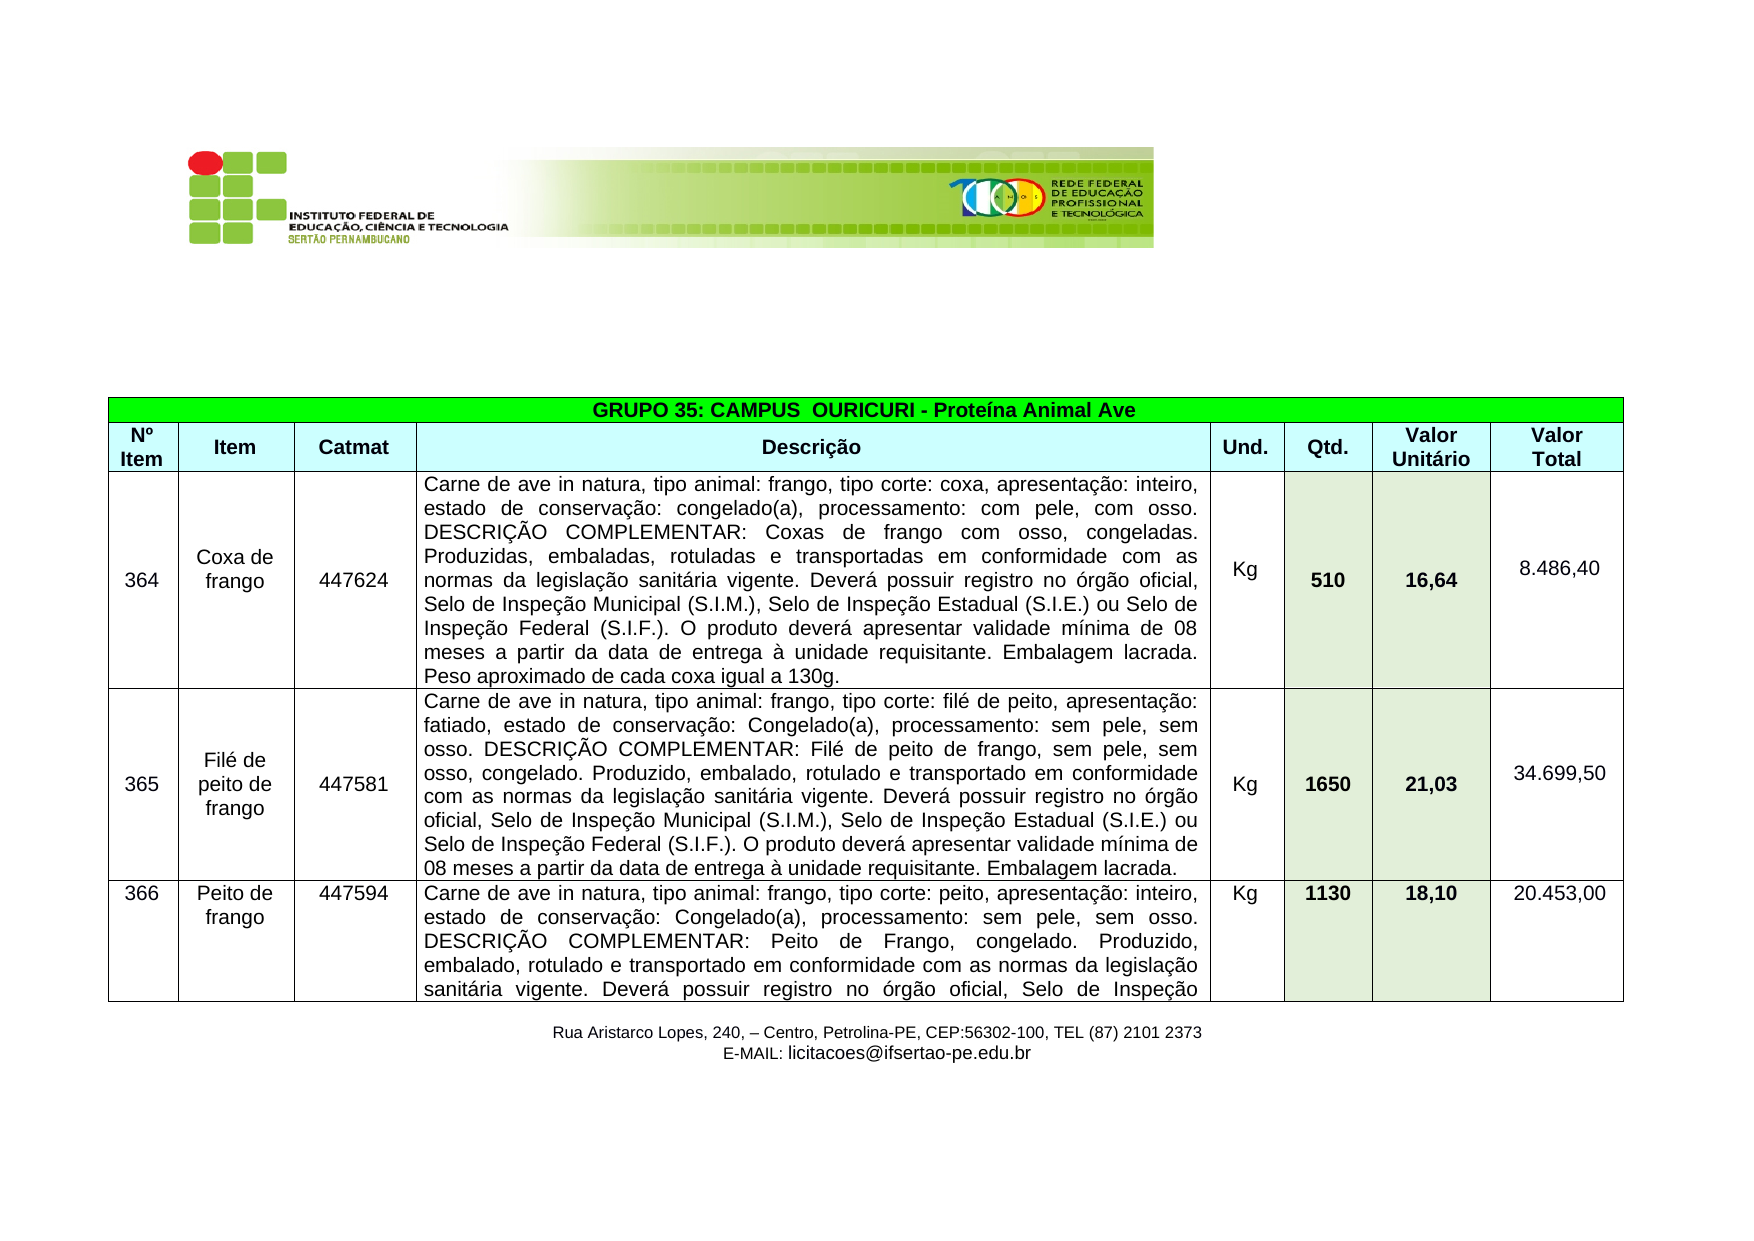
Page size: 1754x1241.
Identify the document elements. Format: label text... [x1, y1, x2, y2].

table_header GRUPO 35: CAMPUS OURICURI - Proteína Animal Ave [109, 398, 1623, 422]
table_cell Descrição [417, 423, 1210, 471]
table_cell 365 [109, 689, 178, 880]
table_cell Valor Unitário [1373, 423, 1490, 471]
table_cell Qtd. [1285, 423, 1372, 471]
table_cell Kg [1211, 881, 1284, 1001]
table_cell Peito de frango [179, 881, 294, 1001]
table_cell Item [179, 423, 294, 471]
table_cell Carne de ave in natura, tipo animal: frango, tipo corte: filé de peito, apresentação: fatiado, estado de conservação: Congelado(a), processamento: sem pele, sem osso. DESCRIÇÃO COMPLEMENTAR: Filé de peito de frango, sem pele, sem osso, congelado. Produzido, embalado, rotulado e transportado em conformidade com as normas da legislação sanitária vigente. Deverá possuir registro no órgão oficial, Selo de Inspeção Municipal (S.I.M.), Selo de Inspeção Estadual (S.I.E.) ou Selo de Inspeção Federal (S.I.F.). O produto deverá apresentar validade mínima de 08 meses a partir da data de entrega à unidade requisitante. Embalagem lacrada. [417, 689, 1210, 880]
table_cell 364 [109, 472, 178, 687]
table_cell 34.699,50 [1491, 689, 1623, 880]
table_cell Kg [1211, 472, 1284, 687]
table_cell Carne de ave in natura, tipo animal: frango, tipo corte: coxa, apresentação: inteiro, estado de conservação: congelado(a), processamento: com pele, com osso. DESCRIÇÃO COMPLEMENTAR: Coxas de frango com osso, congeladas. Produzidas, embaladas, rotuladas e transportadas em conformidade com as normas da legislação sanitária vigente. Deverá possuir registro no órgão oficial, Selo de Inspeção Municipal (S.I.M.), Selo de Inspeção Estadual (S.I.E.) ou Selo de Inspeção Federal (S.I.F.). O produto deverá apresentar validade mínima de 08 meses a partir da data de entrega à unidade requisitante. Embalagem lacrada. Peso aproximado de cada coxa igual a 130g. [417, 472, 1210, 687]
table_cell 510 [1285, 472, 1372, 687]
picture [177, 147, 1154, 248]
table_cell Carne de ave in natura, tipo animal: frango, tipo corte: peito, apresentação: inteiro, estado de conservação: Congelado(a), processamento: sem pele, sem osso. DESCRIÇÃO COMPLEMENTAR: Peito de Frango, congelado. Produzido, embalado, rotulado e transportado em conformidade com as normas da legislação sanitária vigente. Deverá possuir registro no órgão oficial, Selo de Inspeção [417, 881, 1210, 1001]
table_cell Coxa de frango [179, 472, 294, 687]
table_cell 447624 [295, 472, 416, 687]
table_cell 1650 [1285, 689, 1372, 880]
table_cell 447581 [295, 689, 416, 880]
table_cell Catmat [295, 423, 416, 471]
table_cell Filé de peito de frango [179, 689, 294, 880]
table_cell Nº Item [109, 423, 178, 471]
table_cell 18,10 [1373, 881, 1490, 1001]
table_cell 366 [109, 881, 178, 1001]
table_cell 16,64 [1373, 472, 1490, 687]
table_cell 8.486,40 [1491, 472, 1623, 687]
table_cell 21,03 [1373, 689, 1490, 880]
table_cell Valor Total [1491, 423, 1623, 471]
table_cell 447594 [295, 881, 416, 1001]
table_cell 20.453,00 [1491, 881, 1623, 1001]
table_cell Kg [1211, 689, 1284, 880]
table_cell 1130 [1285, 881, 1372, 1001]
table_cell Und. [1211, 423, 1284, 471]
